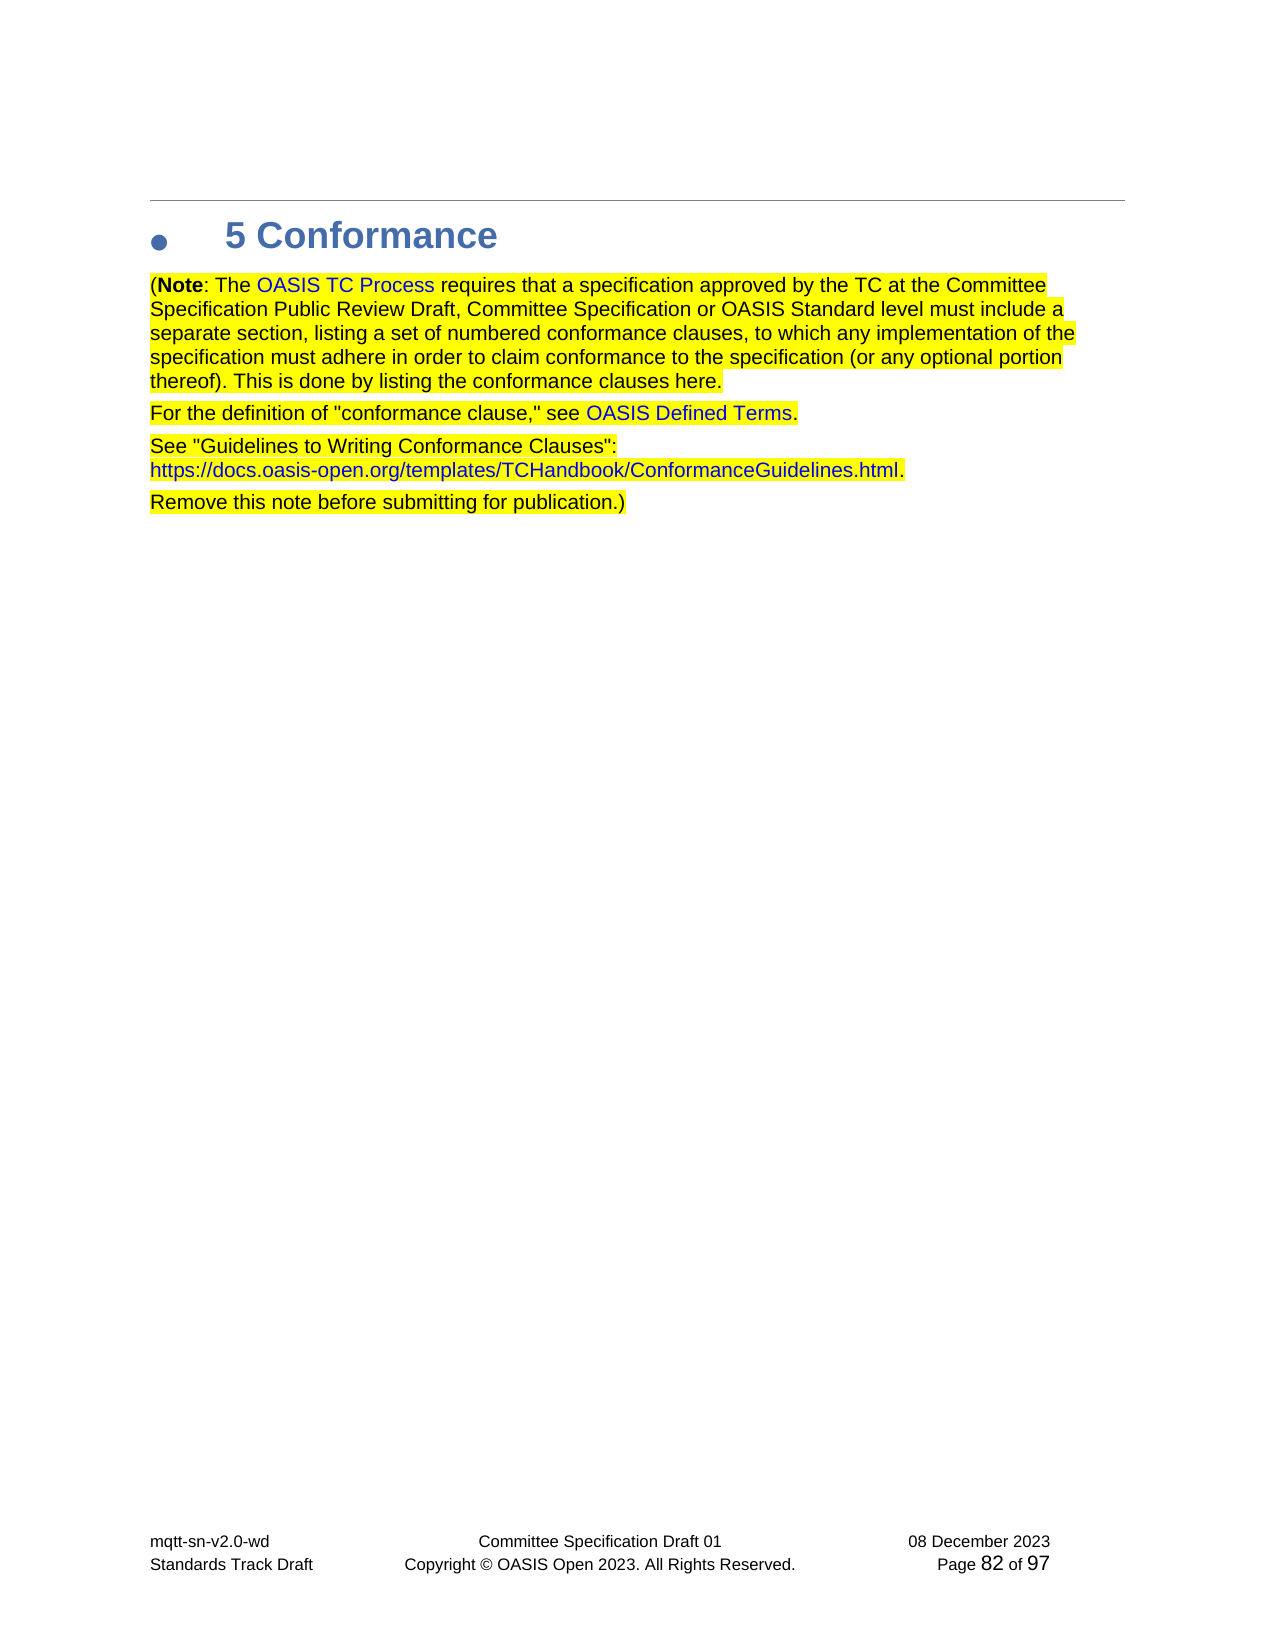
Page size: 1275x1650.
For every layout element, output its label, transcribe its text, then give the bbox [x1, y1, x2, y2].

text (Note: The OASIS TC Process requires that a specification approved by the TC at the Committee Specification Public Review Draft, Committee Specification or OASIS Standard level must include a separate section, listing a set of numbered conformance clauses, to which any implementation of the specification must adhere in order to claim conformance to the specification (or any optional portion thereof). This is done by listing the conformance clauses here. [150, 273, 1125, 393]
text See "Guidelines to Writing Conformance Clauses": https://docs.oasis-open.org/templates/TCHandbook/ConformanceGuidelines.html. [150, 433, 1125, 481]
text For the definition of "conformance clause," see OASIS Defined Terms. [150, 401, 1125, 425]
text Remove this note before submitting for publication.) [150, 490, 1125, 514]
subtitle 5 Conformance [150, 201, 1125, 261]
